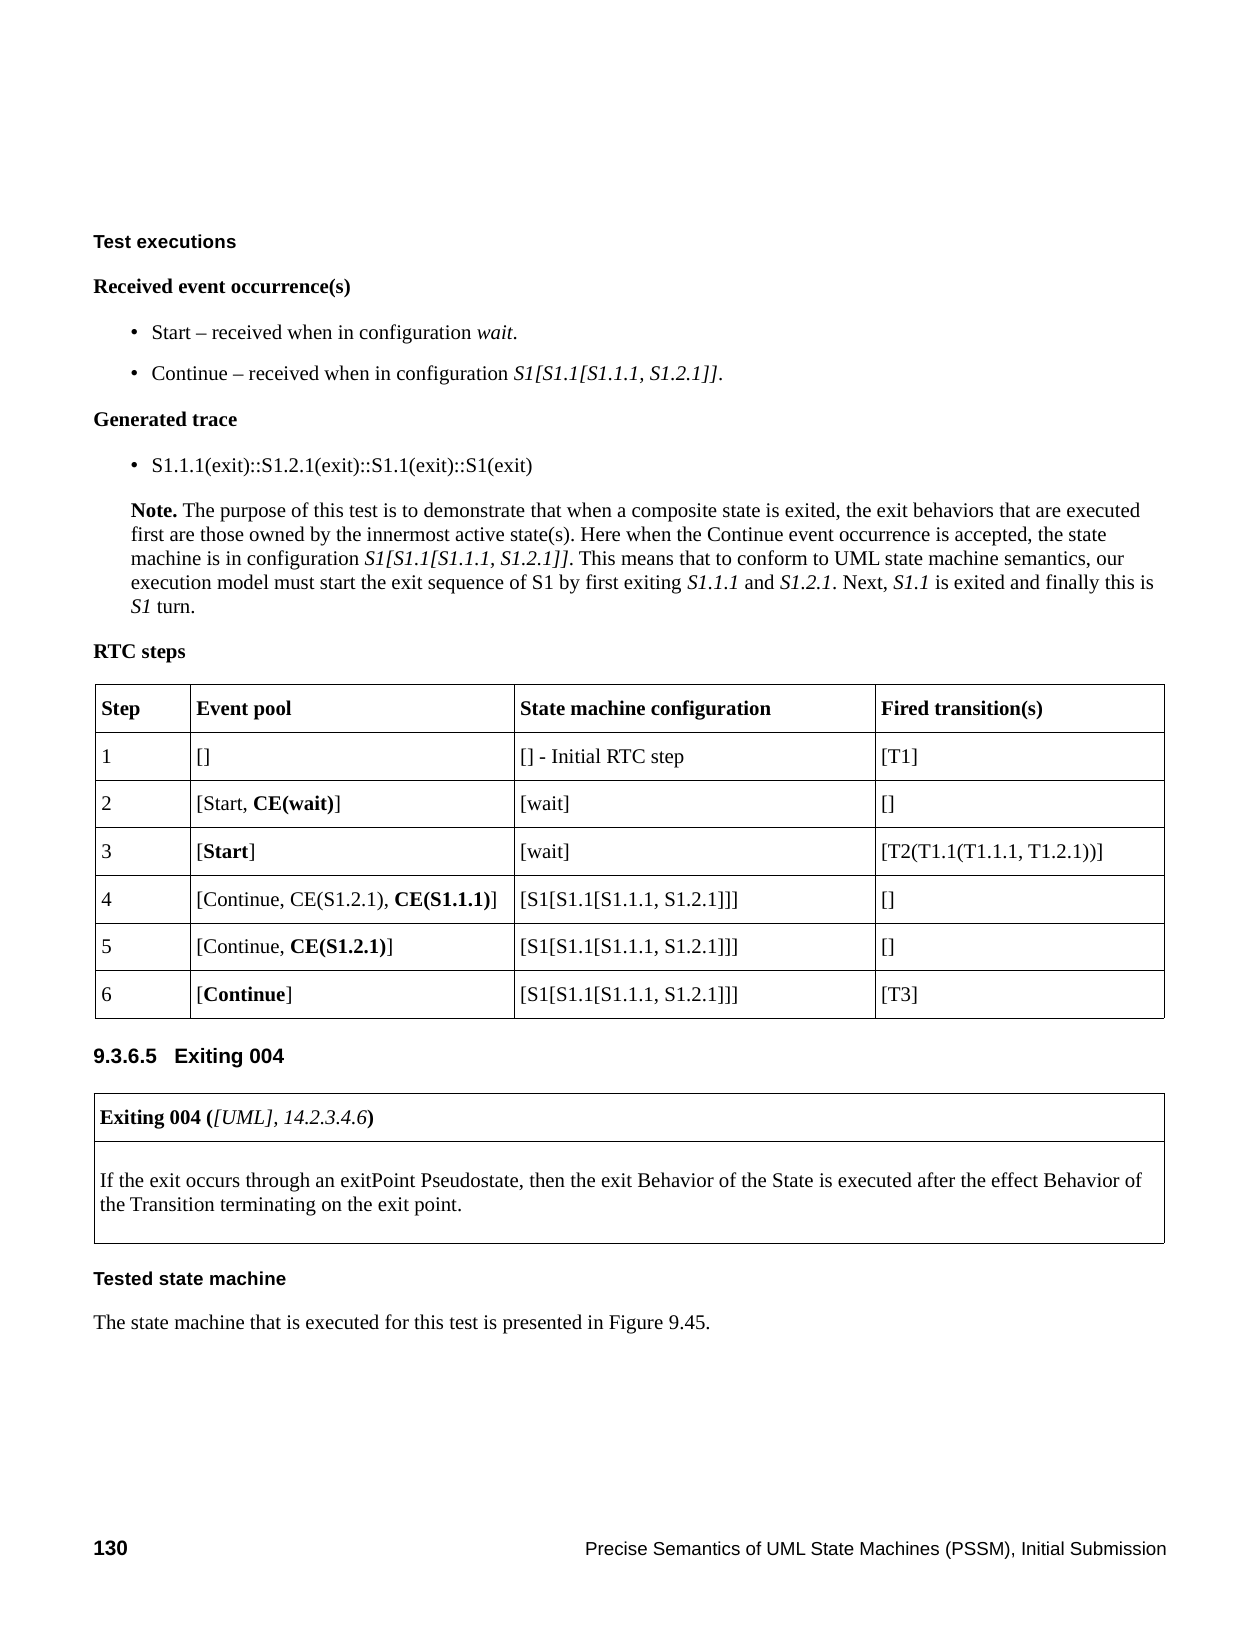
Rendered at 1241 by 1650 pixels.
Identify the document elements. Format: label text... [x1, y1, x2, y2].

table_cell [T2(T1.1(T1.1.1, T1.2.1))] [876, 828, 1164, 875]
subtitle Test executions [93, 231, 1164, 253]
table_cell [Continue, CE(S1.2.1), CE(S1.1.1)] [191, 876, 514, 923]
table_cell [S1[S1.1[S1.1.1, S1.2.1]]] [515, 924, 875, 970]
table_cell [] [876, 924, 1164, 970]
table_cell [wait] [515, 828, 875, 875]
list The state machine that is executed for this test is presented in Figure 9.45. [93, 1310, 1164, 1334]
table_cell [Continue, CE(S1.2.1)] [191, 924, 514, 970]
table_cell [S1[S1.1[S1.1.1, S1.2.1]]] [515, 876, 875, 923]
table_cell [Continue] [191, 971, 514, 1018]
table_header Step [96, 685, 190, 732]
list Continue – received when in configuration S1[S1.1[S1.1.1, S1.2.1]]. [131, 360, 1164, 385]
table_cell 2 [96, 781, 190, 827]
subtitle Tested state machine [93, 1268, 1164, 1289]
table_cell 1 [96, 733, 190, 779]
table_header Event pool [191, 685, 514, 732]
list Start – received when in configuration wait. [131, 319, 1164, 344]
table_cell [] - Initial RTC step [515, 733, 875, 779]
table_cell [] [876, 876, 1164, 923]
table_cell [T1] [876, 733, 1164, 779]
table_cell If the exit occurs through an exitPoint Pseudostate, then the exit Behavior of the State is executed after the effect Behavior of the Transition terminating on the exit point. [95, 1142, 1164, 1243]
text RTC steps [93, 639, 1164, 663]
text Generated trace [93, 406, 1164, 431]
table_header State machine configuration [515, 685, 875, 732]
table_cell [wait] [515, 781, 875, 827]
table_header Exiting 004 ([UML], 14.2.3.4.6) [95, 1094, 1164, 1141]
table_cell [] [876, 781, 1164, 827]
table_cell [Start] [191, 828, 514, 875]
text Note. The purpose of this test is to demonstrate that when a composite state is exited, the exit behaviors that are executed first are those owned by the innermost active state(s). Here when the Continue event occurrence is accepted, the state machine is in configuration S1[S1.1[S1.1.1, S1.2.1]]. This means that to conform to UML state machine semantics, our execution model must start the exit sequence of S1 by first exiting S1.1.1 and S1.2.1. Next, S1.1 is exited and finally this is S1 turn. [131, 498, 1164, 618]
table_cell 4 [96, 876, 190, 923]
table_cell 3 [96, 828, 190, 875]
table_cell [T3] [876, 971, 1164, 1018]
list S1.1.1(exit)::S1.2.1(exit)::S1.1(exit)::S1(exit) [131, 452, 1164, 477]
table_cell 6 [96, 971, 190, 1018]
subtitle Exiting 004 [93, 1043, 1164, 1068]
table_cell [S1[S1.1[S1.1.1, S1.2.1]]] [515, 971, 875, 1018]
text Received event occurrence(s) [93, 274, 1164, 298]
table_header Fired transition(s) [876, 685, 1164, 732]
table_cell [Start, CE(wait)] [191, 781, 514, 827]
table_cell [] [191, 733, 514, 779]
table_cell 5 [96, 924, 190, 970]
